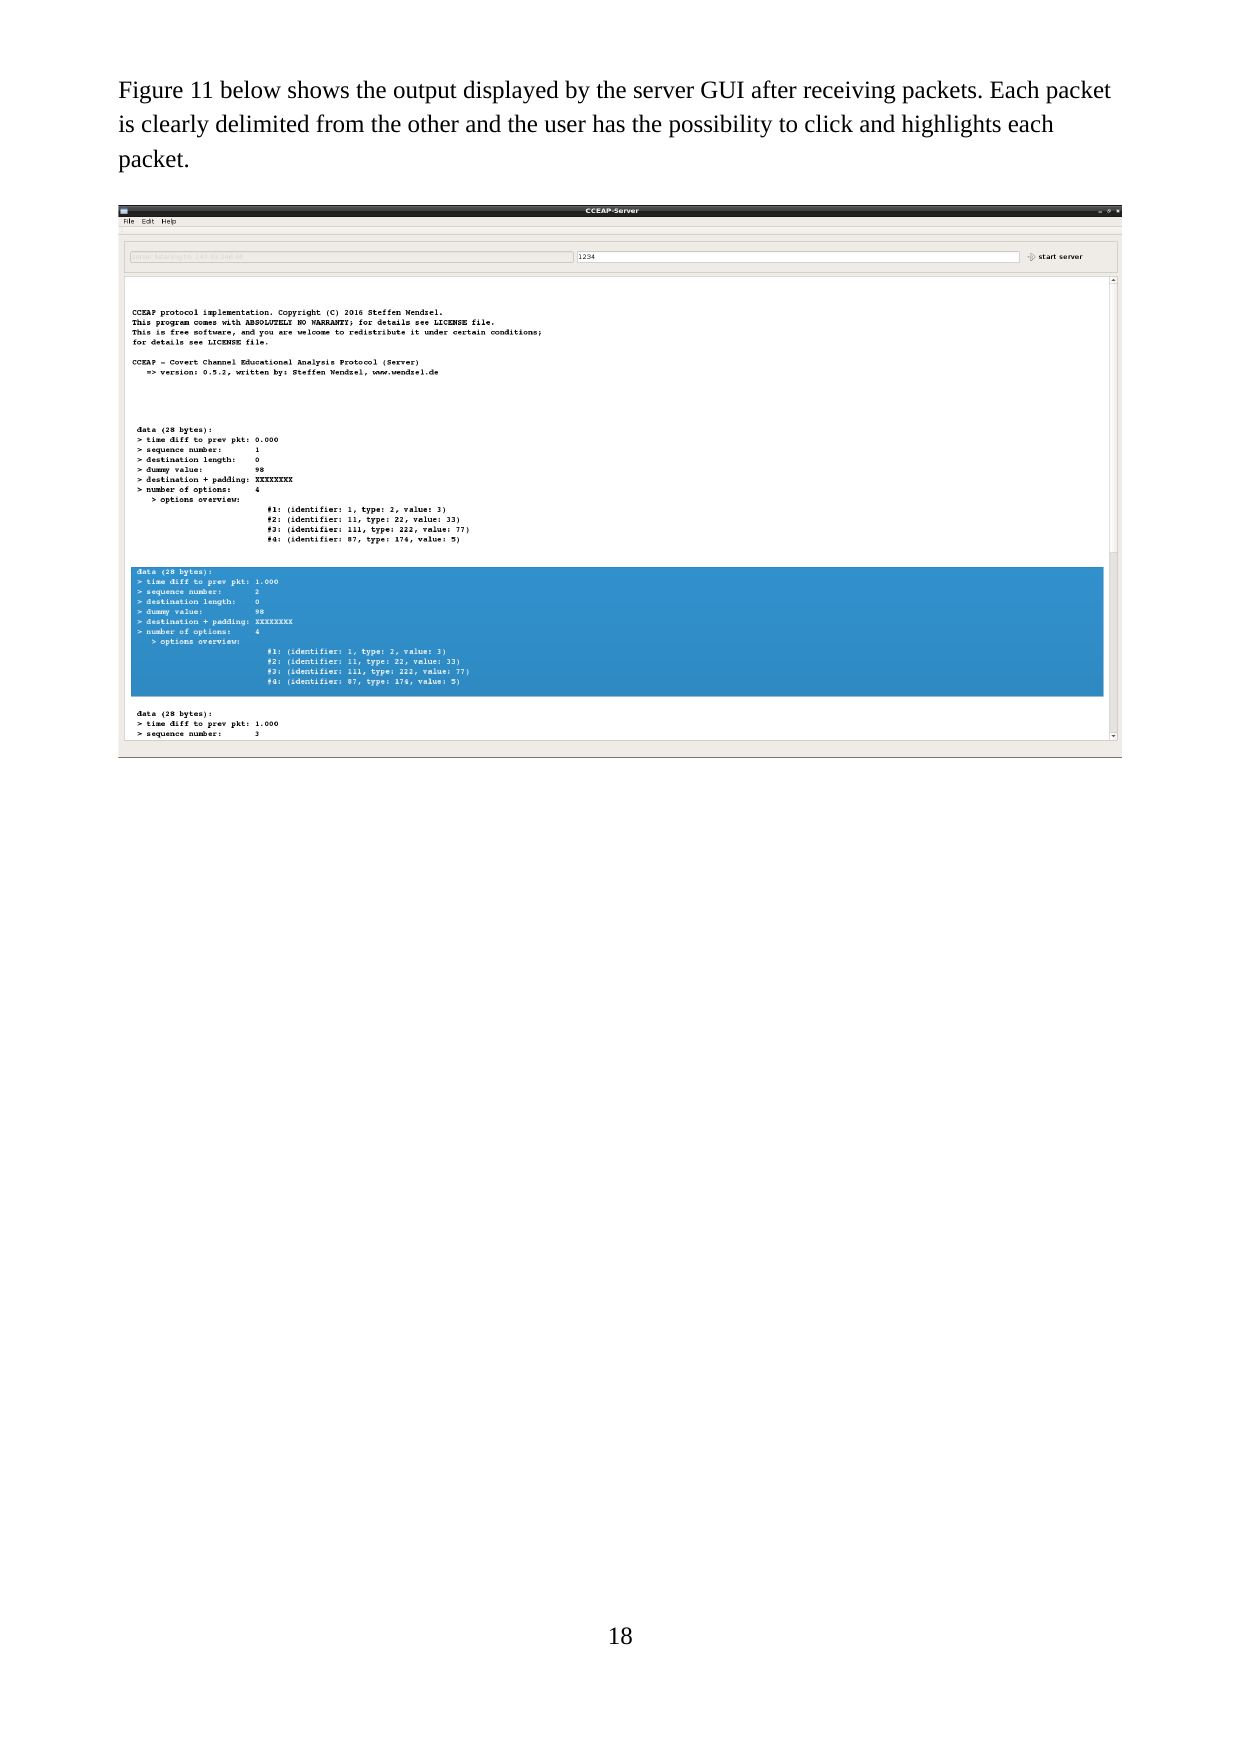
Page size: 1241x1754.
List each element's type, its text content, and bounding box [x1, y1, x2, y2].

text Figure 11 below shows the output displayed by the server GUI after receiving packets. Each packet is clearly delimited from the other and the user has the possibility to click and highlights each packet. [118, 75, 1122, 173]
picture [118, 205, 1122, 758]
